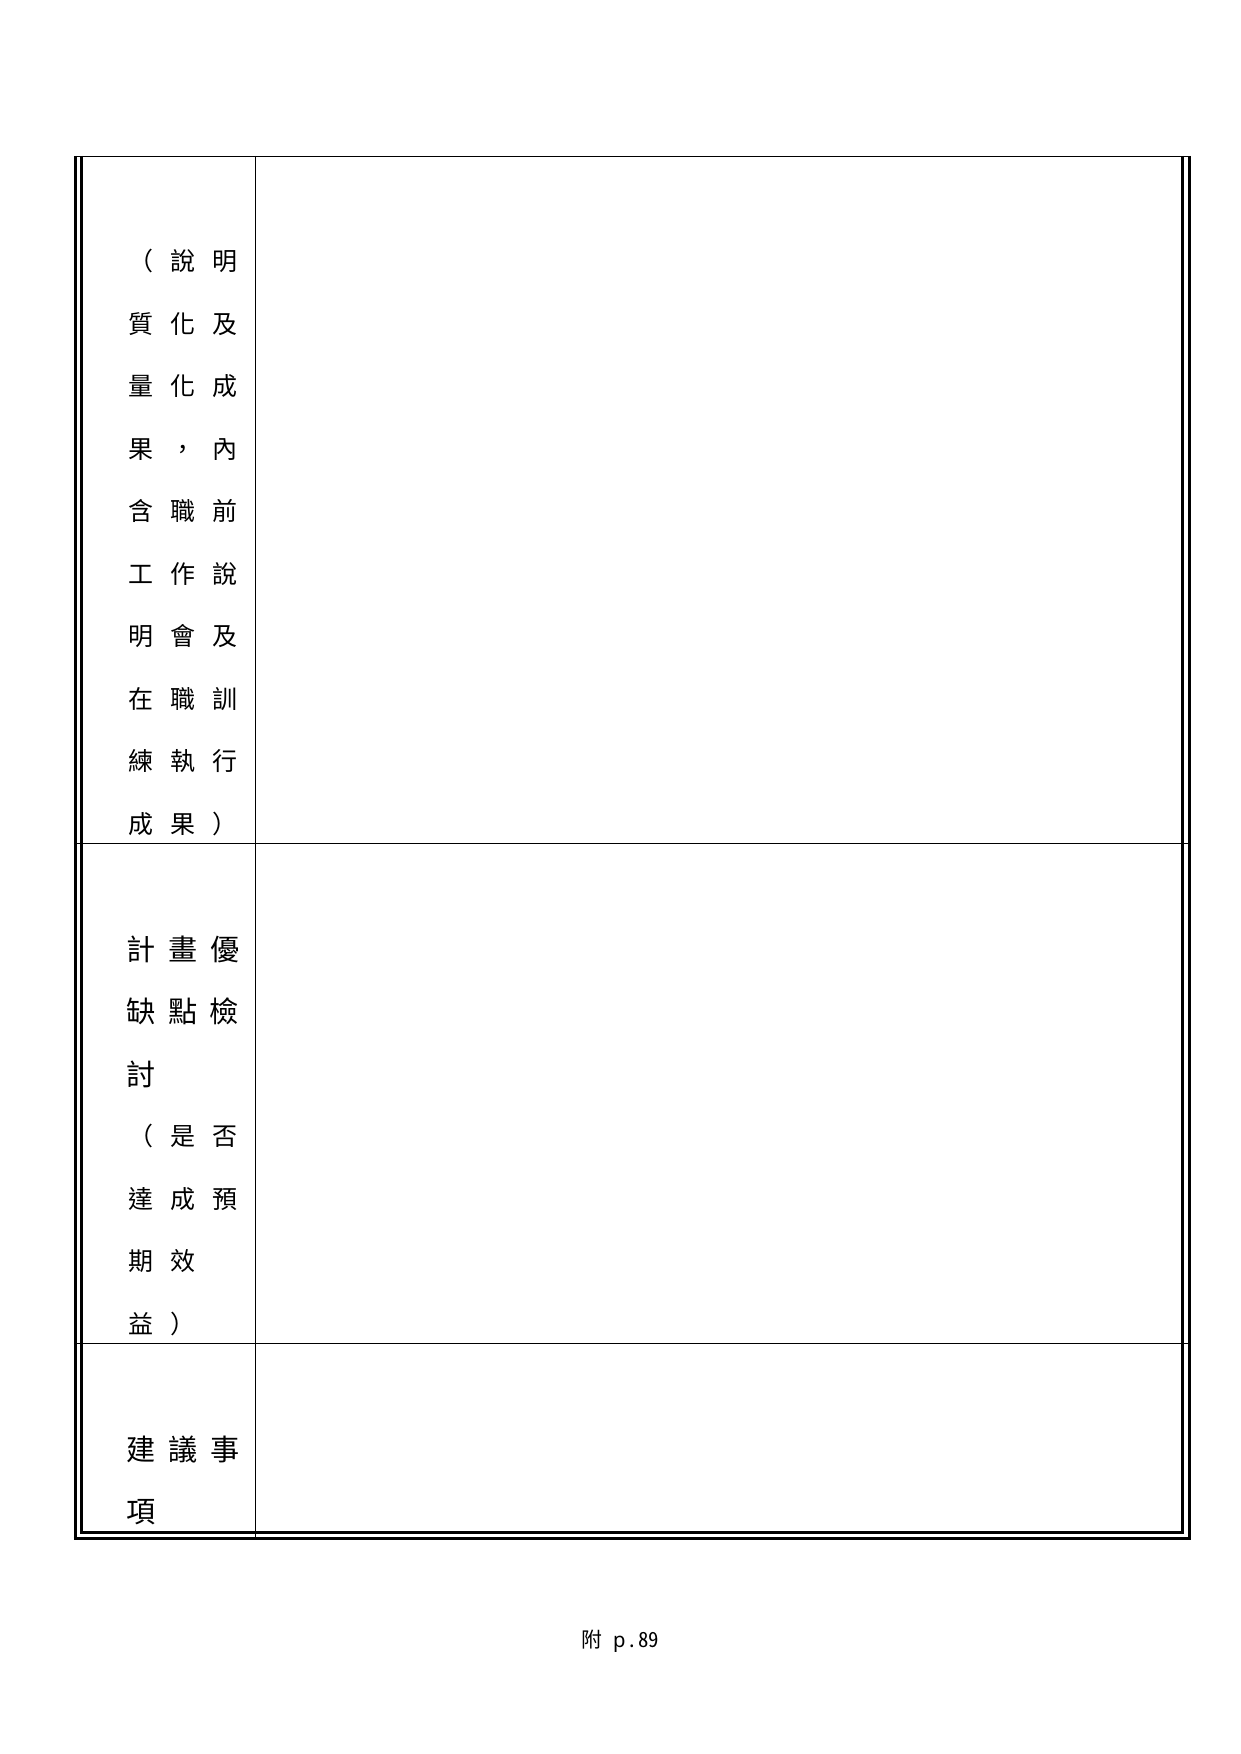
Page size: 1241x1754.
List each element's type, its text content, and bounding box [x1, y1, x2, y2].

table_cell 計畫優缺點檢討 （是否達成預期效益） [83, 844, 255, 1343]
table_cell [256, 1344, 1181, 1531]
table_cell [256, 157, 1181, 843]
table_cell （說明質化及量化成果，內含職前工作說明會及在職訓練執行成果） [83, 157, 255, 843]
table_cell [256, 844, 1181, 1343]
table_cell 建議事項 [83, 1344, 255, 1531]
